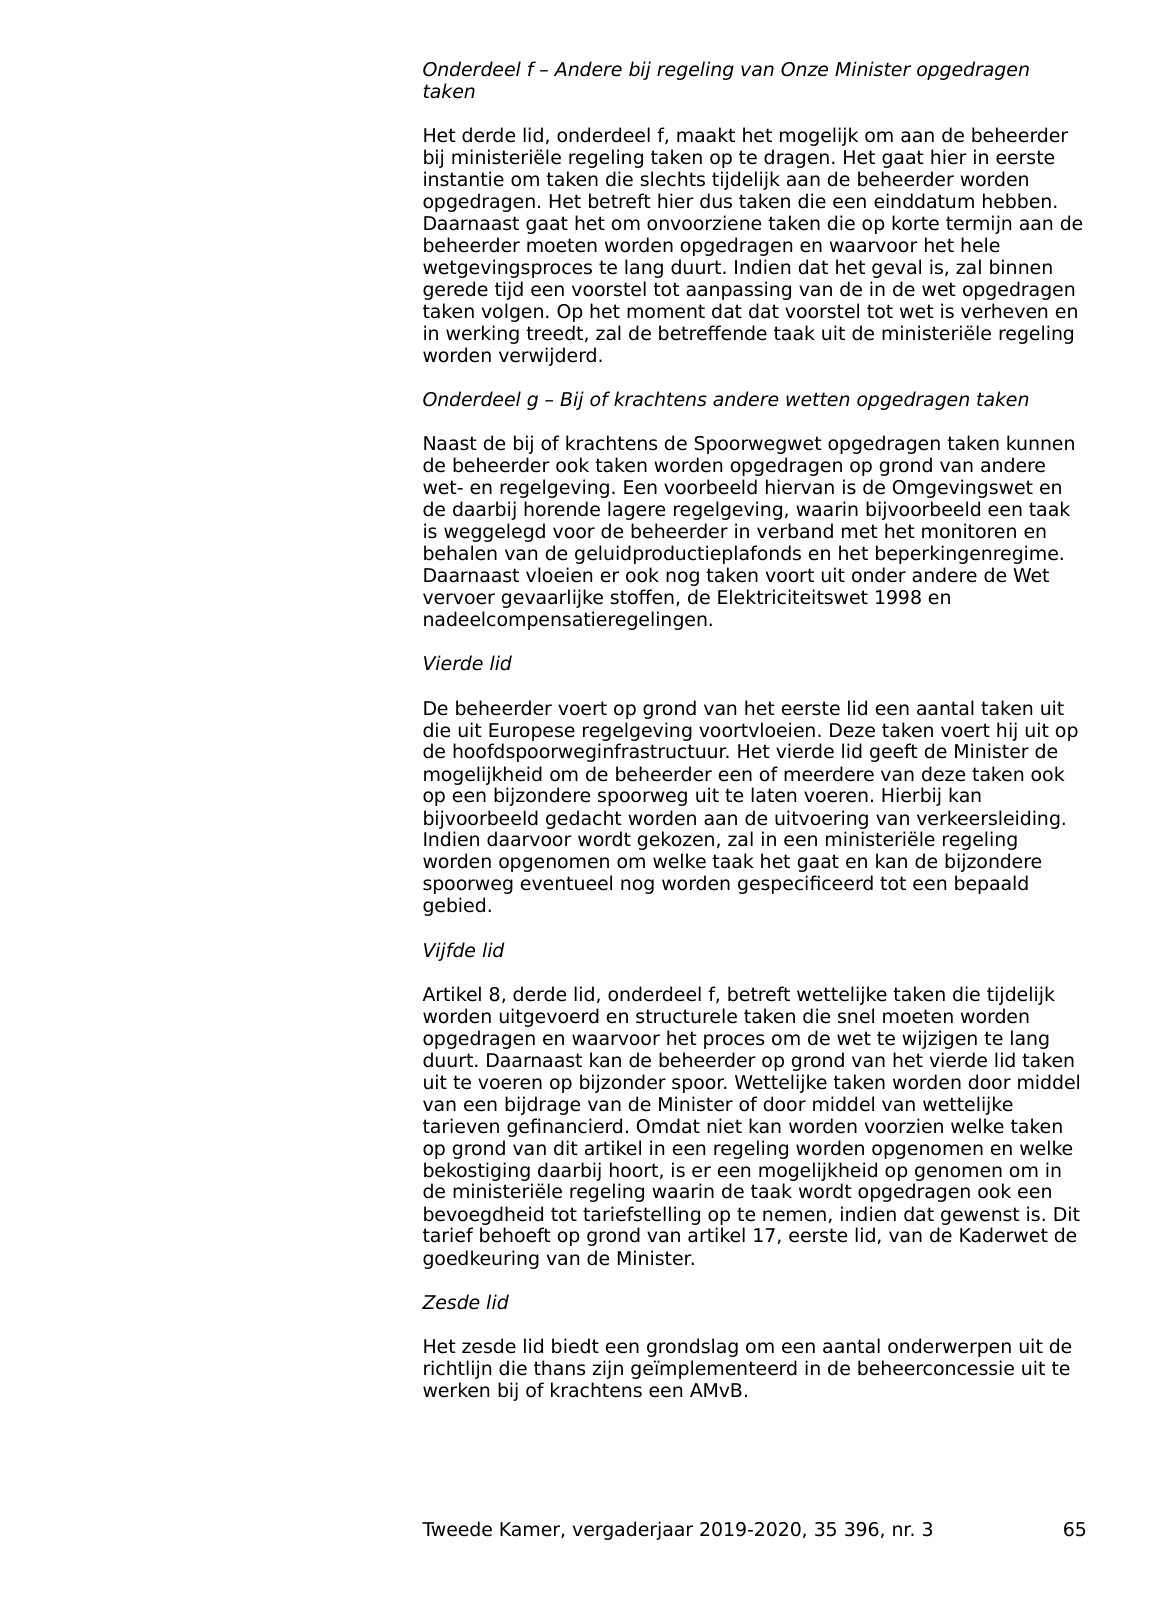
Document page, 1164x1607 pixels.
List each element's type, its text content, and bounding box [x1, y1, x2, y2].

subtitle Onderdeel f – Andere bij regeling van Onze Minister opgedragen taken [422, 59, 1087, 103]
text Het derde lid, onderdeel f, maakt het mogelijk om aan de beheerder bij ministeriële regeling taken op te dragen. Het gaat hier in eerste instantie om taken die slechts tijdelijk aan de beheerder worden opgedragen. Het betreft hier dus taken die een einddatum hebben. Daarnaast gaat het om onvoorziene taken die op korte termijn aan de beheerder moeten worden opgedragen en waarvoor het hele wetgevingsproces te lang duurt. Indien dat het geval is, zal binnen gerede tijd een voorstel tot aanpassing van de in de wet opgedragen taken volgen. Op het moment dat dat voorstel tot wet is verheven en in werking treedt, zal de betreffende taak uit de ministeriële regeling worden verwijderd. [422, 125, 1087, 367]
subtitle Zesde lid [422, 1292, 1087, 1313]
subtitle Onderdeel g – Bij of krachtens andere wetten opgedragen taken [422, 389, 1087, 411]
subtitle Vierde lid [422, 653, 1087, 675]
text Het zesde lid biedt een grondslag om een aantal onderwerpen uit de richtlijn die thans zijn geïmplementeerd in de beheerconcessie uit te werken bij of krachtens een AMvB. [422, 1336, 1087, 1402]
text Naast de bij of krachtens de Spoorwegwet opgedragen taken kunnen de beheerder ook taken worden opgedragen op grond van andere wet- en regelgeving. Een voorbeeld hiervan is de Omgevingswet en de daarbij horende lagere regelgeving, waarin bijvoorbeeld een taak is weggelegd voor de beheerder in verband met het monitoren en behalen van de geluidproductieplafonds en het beperkingenregime. Daarnaast vloeien er ook nog taken voort uit onder andere de Wet vervoer gevaarlijke stoffen, de Elektriciteitswet 1998 en nadeelcompensatieregelingen. [422, 433, 1087, 631]
text Artikel 8, derde lid, onderdeel f, betreft wettelijke taken die tijdelijk worden uitgevoerd en structurele taken die snel moeten worden opgedragen en waarvoor het proces om de wet te wijzigen te lang duurt. Daarnaast kan de beheerder op grond van het vierde lid taken uit te voeren op bijzonder spoor. Wettelijke taken worden door middel van een bijdrage van de Minister of door middel van wettelijke tarieven gefinancierd. Omdat niet kan worden voorzien welke taken op grond van dit artikel in een regeling worden opgenomen en welke bekostiging daarbij hoort, is er een mogelijkheid op genomen om in de ministeriële regeling waarin de taak wordt opgedragen ook een bevoegdheid tot tariefstelling op te nemen, indien dat gewenst is. Dit tarief behoeft op grond van artikel 17, eerste lid, van de Kaderwet de goedkeuring van de Minister. [422, 984, 1087, 1269]
text De beheerder voert op grond van het eerste lid een aantal taken uit die uit Europese regelgeving voortvloeien. Deze taken voert hij uit op de hoofdspoorweginfrastructuur. Het vierde lid geeft de Minister de mogelijkheid om de beheerder een of meerdere van deze taken ook op een bijzondere spoorweg uit te laten voeren. Hierbij kan bijvoorbeeld gedacht worden aan de uitvoering van verkeersleiding. Indien daarvoor wordt gekozen, zal in een ministeriële regeling worden opgenomen om welke taak het gaat en kan de bijzondere spoorweg eventueel nog worden gespecificeerd tot een bepaald gebied. [422, 697, 1087, 917]
subtitle Vijfde lid [422, 939, 1087, 961]
